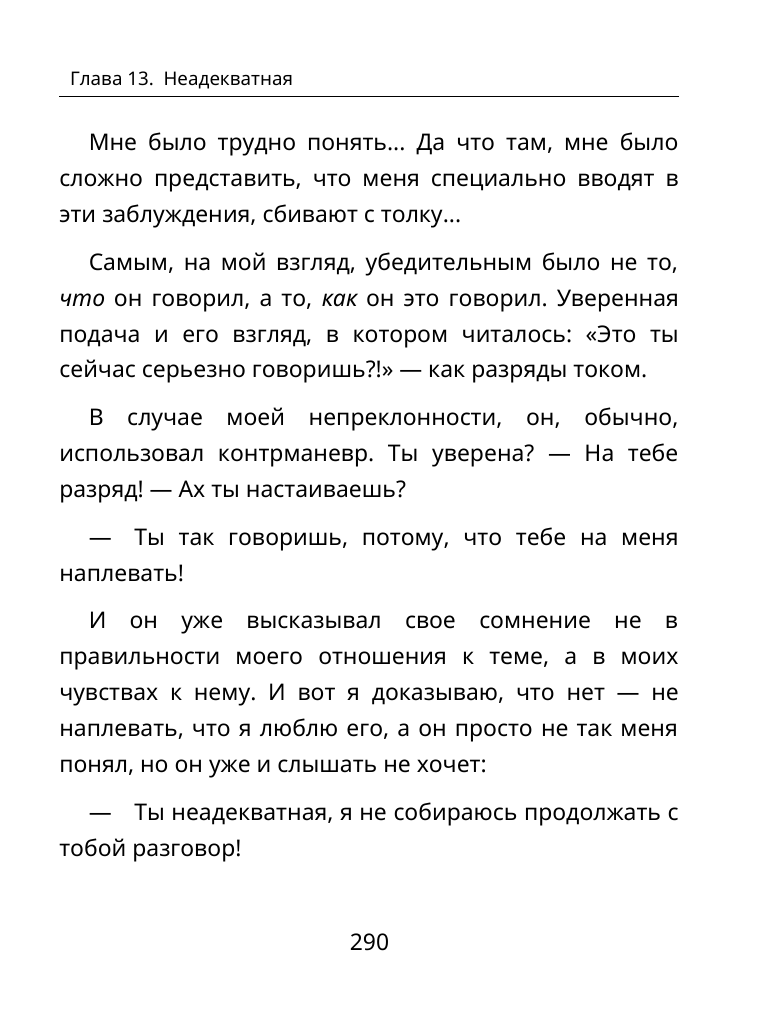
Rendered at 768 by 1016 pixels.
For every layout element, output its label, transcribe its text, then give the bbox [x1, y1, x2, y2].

list Ты так говоришь, потому, что тебе на меня наплевать! [59, 521, 679, 588]
text В случае моей непреклонности, он, обычно, использовал контрманевр. Ты уверена? — На тебе разряд! — Ах ты настаиваешь? [59, 401, 679, 504]
text И он уже высказывал свое сомнение не в правильности моего отношения к теме, а в моих чувствах к нему. И вот я доказываю, что нет — не наплевать, что я люблю его, а он просто не так меня понял, но он уже и слышать не хочет: [59, 604, 679, 779]
text Мне было трудно понять... Да что там, мне было сложно представить, что меня специально вводят в эти заблуждения, сбивают с толку... [59, 126, 679, 229]
text Самым, на мой взгляд, убедительным было не то, что он говорил, а то, как он это говорил. Уверенная подача и его взгляд, в котором читалось: «Это ты сейчас серьезно говоришь?!» — как разряды током. [59, 246, 679, 385]
list Ты неадекватная, я не собираюсь продолжать с тобой разговор! [59, 796, 679, 863]
